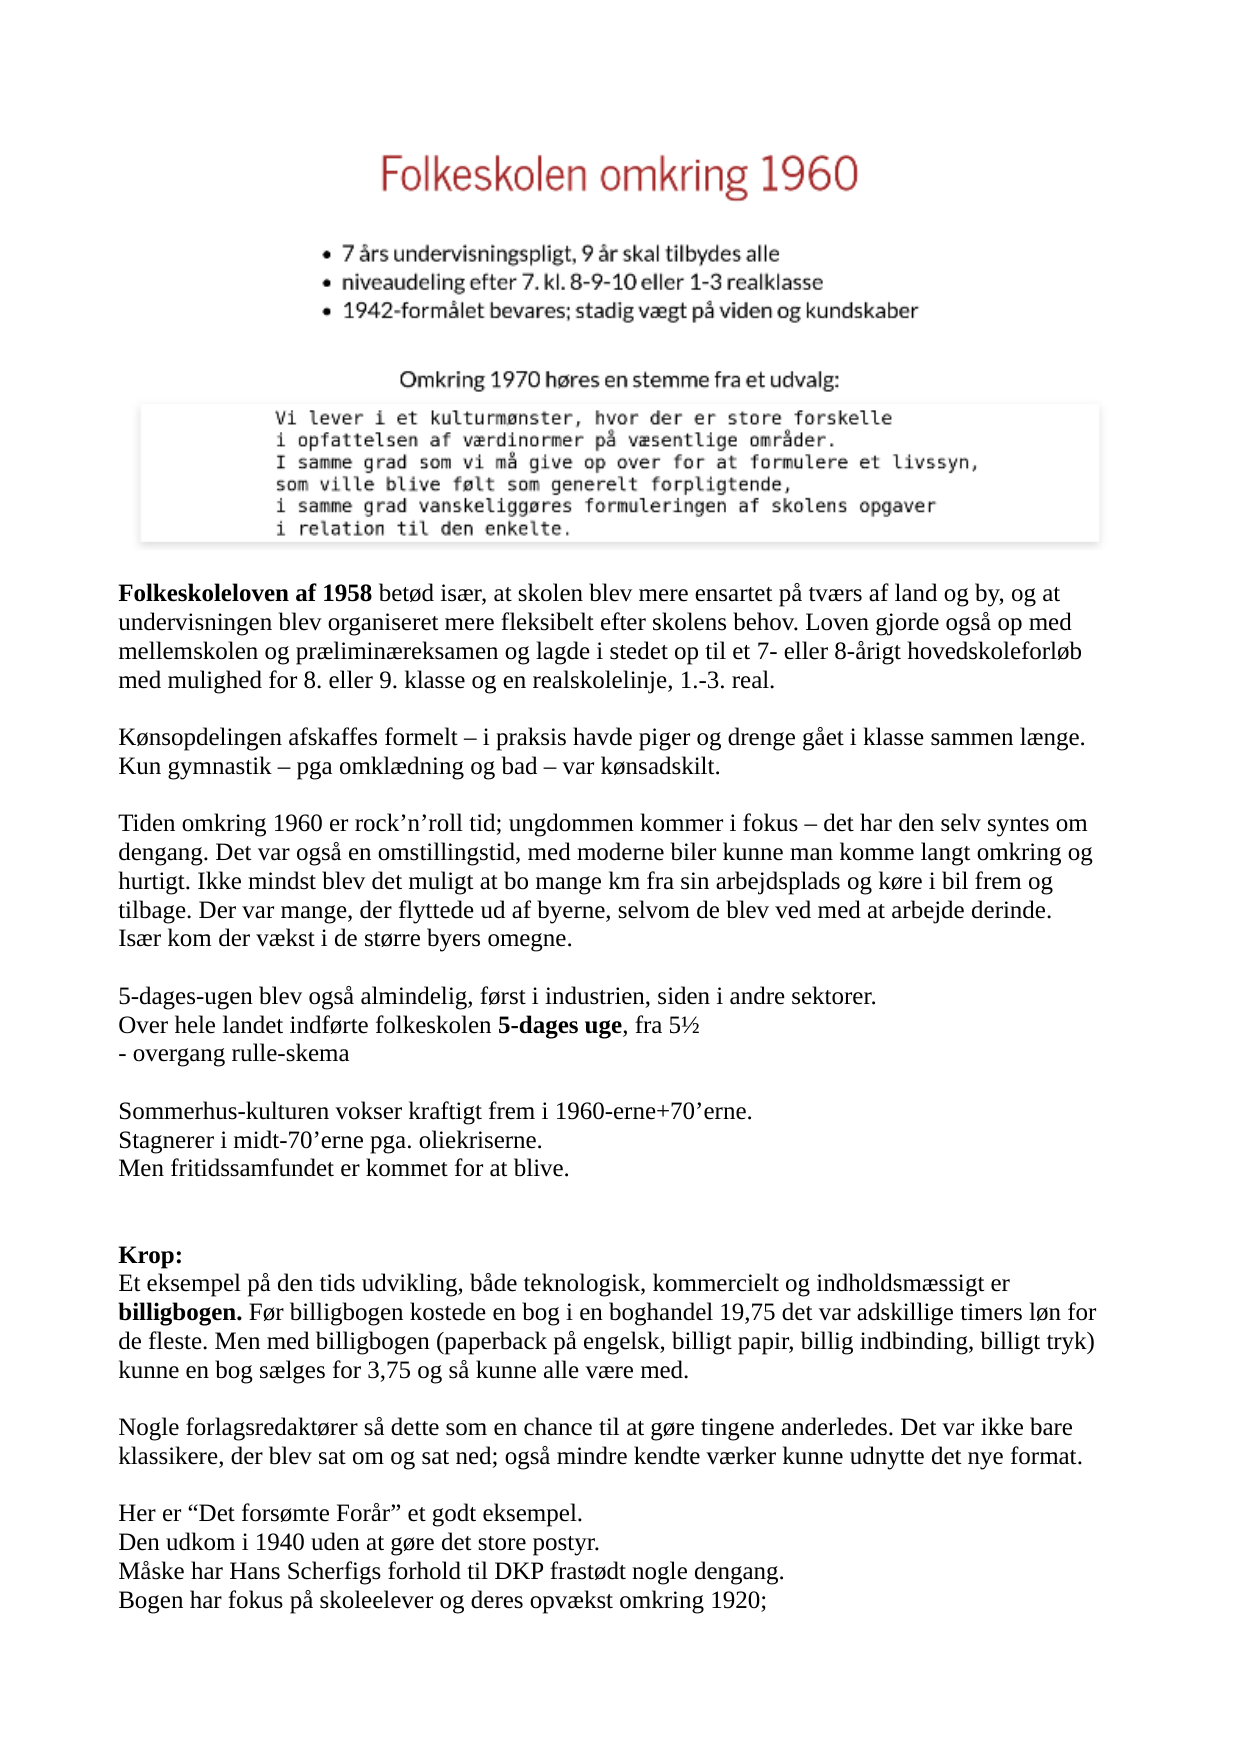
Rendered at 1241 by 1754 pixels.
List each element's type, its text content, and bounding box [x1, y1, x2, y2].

text 5-dages-ugen blev også almindelig, først i industrien, siden i andre sektorer. [118, 981, 1122, 1010]
text - overgang rulle-skema [118, 1038, 1122, 1067]
picture [118, 146, 1123, 550]
text Stagnerer i midt-70’erne pga. oliekriserne. [118, 1125, 1122, 1153]
text Kun gymnastik – pga omklædning og bad – var kønsadskilt. [118, 751, 1122, 780]
text Bogen har fokus på skoleelever og deres opvækst omkring 1920; [118, 1585, 1122, 1613]
text Kønsopdelingen afskaffes formelt – i praksis havde piger og drenge gået i klasse sammen længe. [118, 722, 1122, 751]
text Især kom der vækst i de større byers omegne. [118, 923, 1122, 952]
text Over hele landet indførte folkeskolen 5-dages uge, fra 5½ [118, 1010, 1122, 1038]
text Måske har Hans Scherfigs forhold til DKP frastødt nogle dengang. [118, 1556, 1122, 1585]
text Tiden omkring 1960 er rock’n’roll tid; ungdommen kommer i fokus – det har den selv syntes om dengang. Det var også en omstillingstid, med moderne biler kunne man komme langt omkring og hurtigt. Ikke mindst blev det muligt at bo mange km fra sin arbejdsplads og køre i bil frem og tilbage. Der var mange, der flyttede ud af byerne, selvom de blev ved med at arbejde derinde. [118, 808, 1122, 923]
text Men fritidssamfundet er kommet for at blive. [118, 1153, 1122, 1182]
text Sommerhus-kulturen vokser kraftigt frem i 1960-erne+70’erne. [118, 1096, 1122, 1125]
text Nogle forlagsredaktører så dette som en chance til at gøre tingene anderledes. Det var ikke bare klassikere, der blev sat om og sat ned; også mindre kendte værker kunne udnytte det nye format. [118, 1412, 1122, 1470]
text Den udkom i 1940 uden at gøre det store postyr. [118, 1527, 1122, 1556]
text Et eksempel på den tids udvikling, både teknologisk, kommercielt og indholdsmæssigt er billigbogen. Før billigbogen kostede en bog i en boghandel 19,75 det var adskillige timers løn for de fleste. Men med billigbogen (paperback på engelsk, billigt papir, billig indbinding, billigt tryk) kunne en bog sælges for 3,75 og så kunne alle være med. [118, 1268, 1122, 1383]
text Folkeskoleloven af 1958 betød især, at skolen blev mere ensartet på tværs af land og by, og at undervisningen blev organiseret mere fleksibelt efter skolens behov. Loven gjorde også op med mellemskolen og præliminæreksamen og lagde i stedet op til et 7- eller 8-årigt hovedskoleforløb med mulighed for 8. eller 9. klasse og en realskolelinje, 1.-3. real. [118, 578, 1122, 693]
text Her er “Det forsømte Forår” et godt eksempel. [118, 1498, 1122, 1527]
text Krop: [118, 1240, 1122, 1268]
